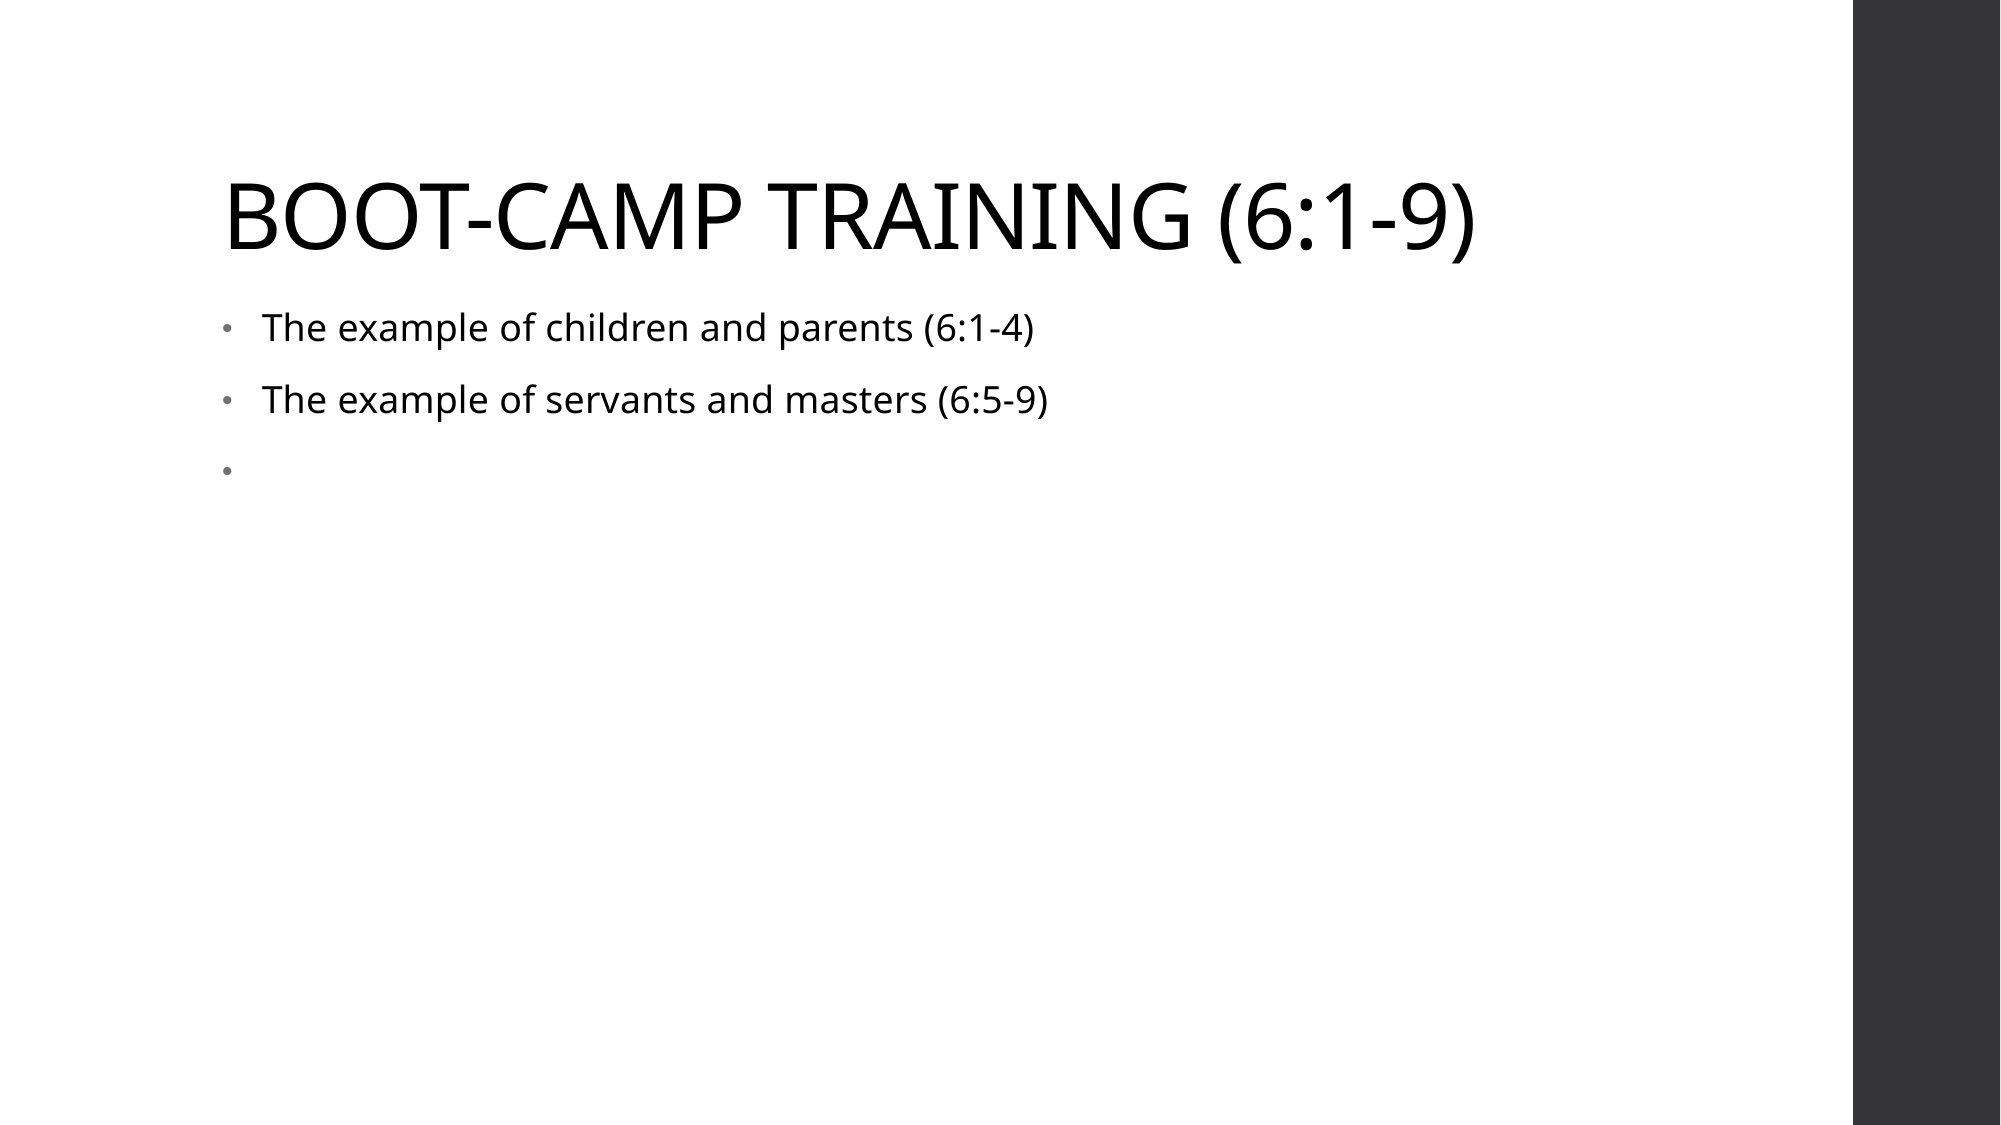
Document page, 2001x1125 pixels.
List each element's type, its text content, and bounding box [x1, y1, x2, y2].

list The example of children and parents (6:1-4) The example of servants and masters (6:5-9) [206, 299, 1617, 1014]
title BOOT-CAMP TRAINING (6:1-9) [206, 60, 1797, 278]
